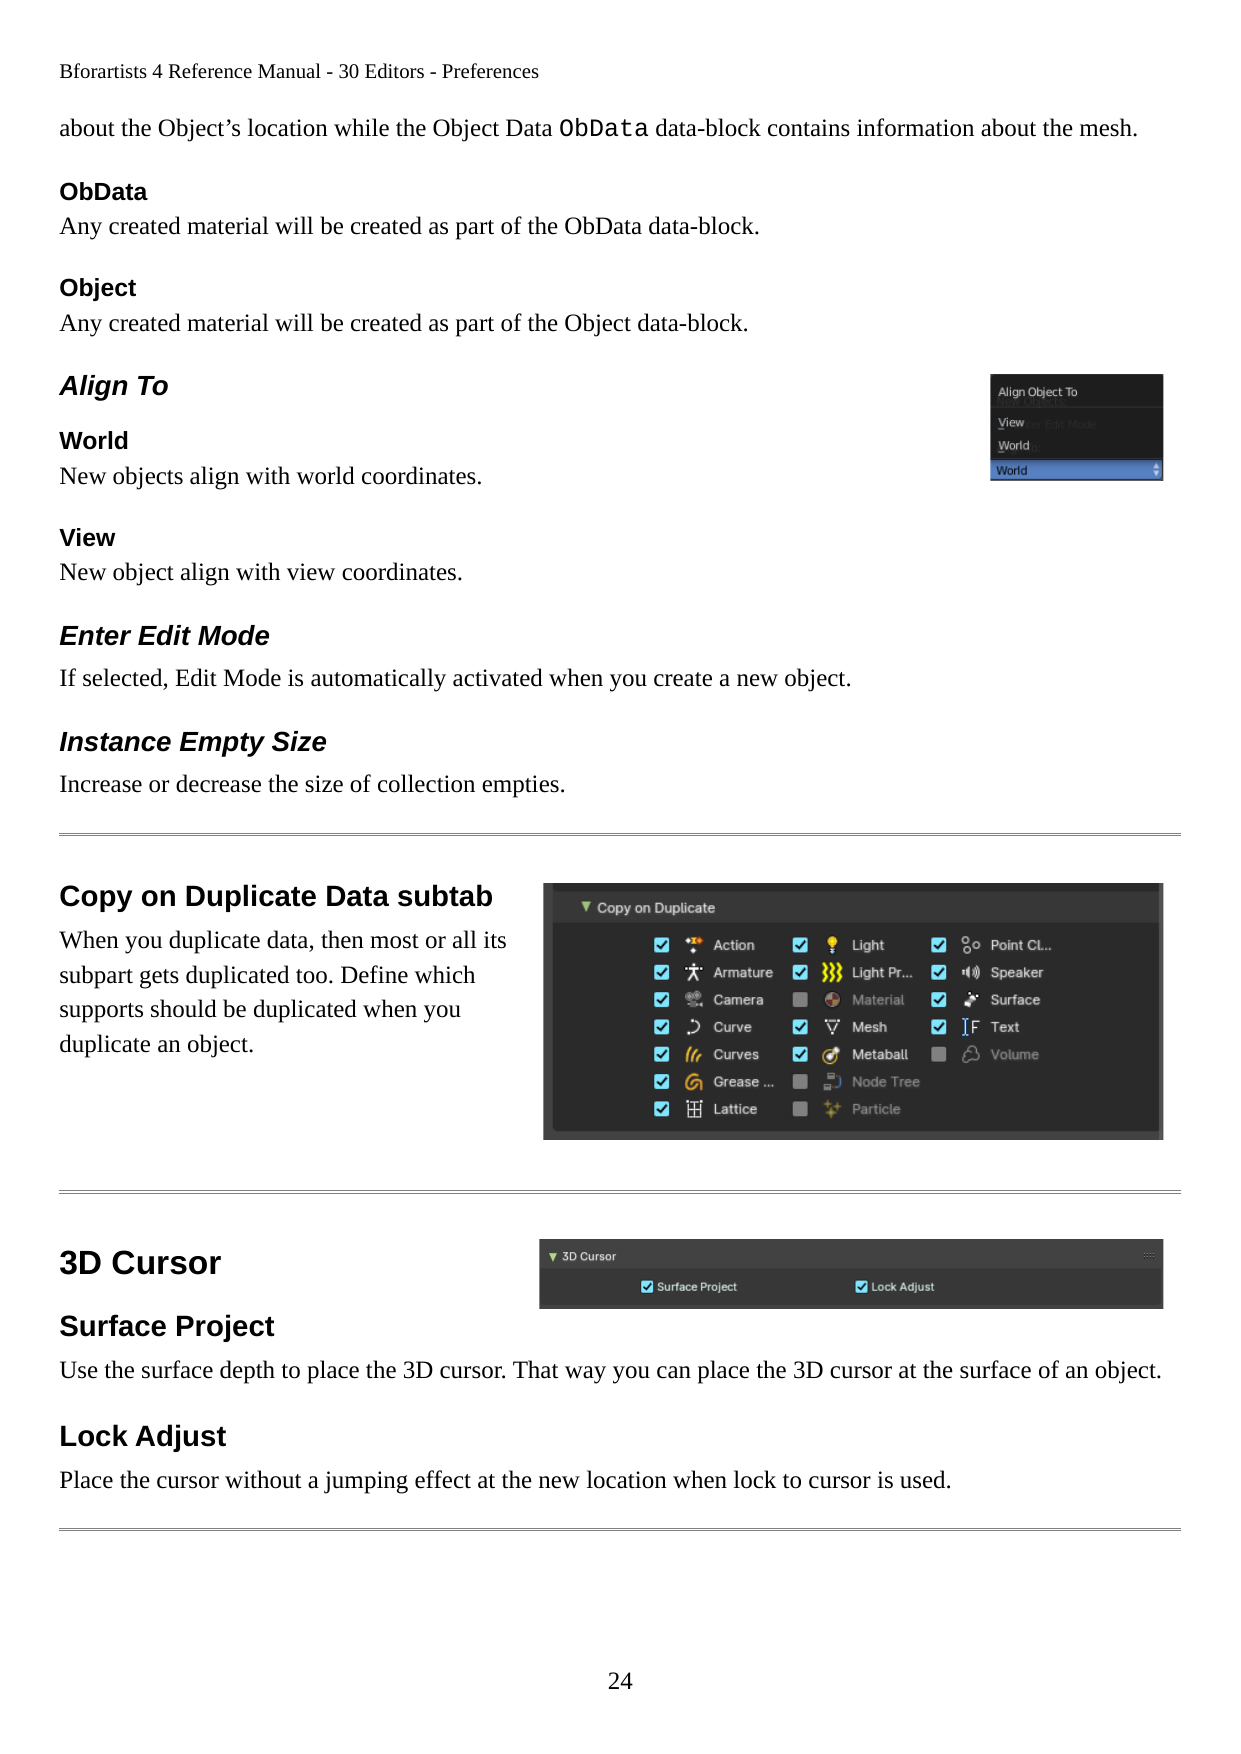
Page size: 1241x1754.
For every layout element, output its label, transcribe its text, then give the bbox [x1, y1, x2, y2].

text Place the cursor without a jumping effect at the new location when lock to cursor is used. [59, 1465, 1181, 1493]
text Any created material will be created as part of the Object data-block. [59, 308, 1181, 337]
subtitle World [59, 426, 990, 455]
text When you duplicate data, then most or all its subpart gets duplicated too. Define which supports should be duplicated when you duplicate an object. [59, 925, 543, 1057]
subtitle Align To [59, 369, 1181, 401]
picture [539, 1239, 1164, 1309]
text Any created material will be created as part of the ObData data-block. [59, 211, 1181, 240]
picture [990, 374, 1164, 481]
subtitle [1164, 1243, 1181, 1282]
text Increase or decrease the size of collection empties. [59, 769, 1181, 798]
text New object align with view coordinates. [59, 557, 1181, 586]
picture [543, 883, 1164, 1140]
subtitle Surface Project [59, 1309, 1181, 1342]
subtitle Instance Empty Size [59, 725, 1181, 757]
subtitle Object [59, 273, 1181, 302]
subtitle [1164, 426, 1181, 455]
text about the Object’s location while the Object Data ObData data-block contains information about the mesh. [59, 113, 1181, 143]
subtitle ObData [59, 177, 1181, 205]
subtitle Lock Adjust [59, 1418, 1181, 1452]
text Use the surface depth to place the 3D cursor. That way you can place the 3D cursor at the surface of an object. [59, 1355, 1181, 1384]
subtitle View [59, 523, 1181, 551]
text If selected, Edit Mode is automatically activated when you create a new object. [59, 663, 1181, 692]
subtitle Copy on Duplicate Data subtab [59, 879, 1181, 913]
subtitle Enter Edit Mode [59, 619, 1181, 651]
subtitle 3D Cursor [59, 1243, 539, 1282]
text New objects align with world coordinates. [59, 461, 1181, 490]
